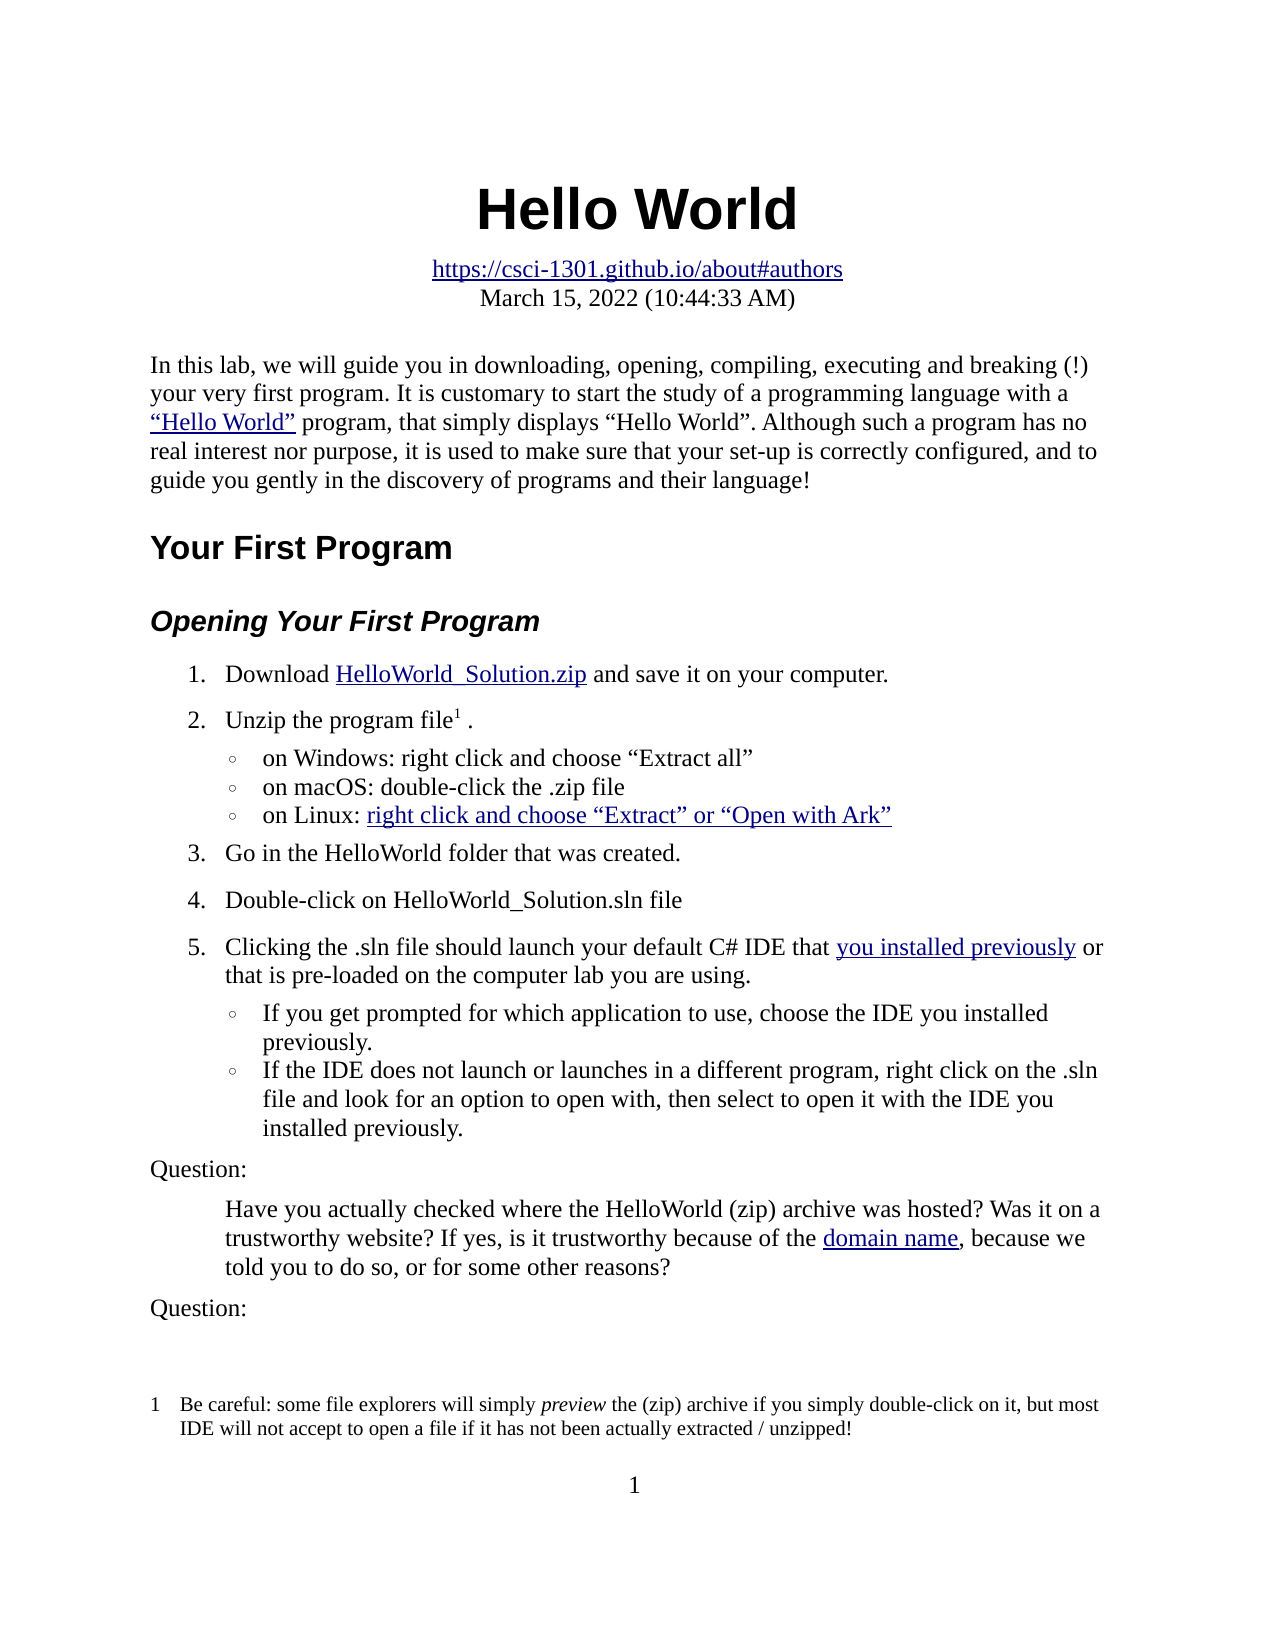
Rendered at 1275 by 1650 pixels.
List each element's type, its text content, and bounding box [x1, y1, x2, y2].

text In this lab, we will guide you in downloading, opening, compiling, executing and breaking (!) your very first program. It is customary to start the study of a programming language with a “Hello World” program, that simply displays “Hello World”. Although such a program has no real interest nor purpose, it is used to make sure that your set-up is correctly configured, and to guide you gently in the discovery of programs and their language! [150, 350, 1125, 493]
list Unzip the program file . [187, 705, 1125, 734]
list Download HelloWorld_Solution.zip and save it on your computer. [187, 659, 1125, 687]
subtitle Your First Program [150, 527, 1125, 566]
list on macOS: double-click the .zip file [225, 772, 1125, 801]
list Be careful: some file explorers will simply preview the (zip) archive if you simply double-click on it, but most IDE will not accept to open a file if it has not been actually extracted / unzipped! [150, 1392, 1125, 1440]
list on Windows: right click and choose “Extract all” [225, 743, 1125, 772]
list Go in the HelloWorld folder that was created. [187, 838, 1125, 867]
text Question: [150, 1154, 1125, 1182]
text March 15, 2022 (10:44:33 AM) [150, 283, 1125, 312]
list Clicking the .sln file should launch your default C# IDE that you installed previously or that is pre-loaded on the computer lab you are using. [187, 932, 1125, 989]
list If the IDE does not launch or launches in a different program, right click on the .sln file and look for an option to open with, then select to open it with the IDE you installed previously. [225, 1056, 1125, 1142]
subtitle Opening Your First Program [150, 604, 1125, 637]
list on Linux: right click and choose “Extract” or “Open with Ark” [225, 801, 1125, 829]
list If you get prompted for which application to use, choose the IDE you installed previously. [225, 998, 1125, 1056]
text Have you actually checked where the HelloWorld (zip) archive was hosted? Was it on a trustworthy website? If yes, is it trustworthy because of the domain name, because we told you to do so, or for some other reasons? [225, 1194, 1125, 1281]
text https://csci-1301.github.io/about#authors [150, 254, 1125, 283]
title Hello World [150, 175, 1125, 242]
list Double-click on HelloWorld_Solution.sln file [187, 885, 1125, 914]
text Question: [150, 1293, 1125, 1321]
